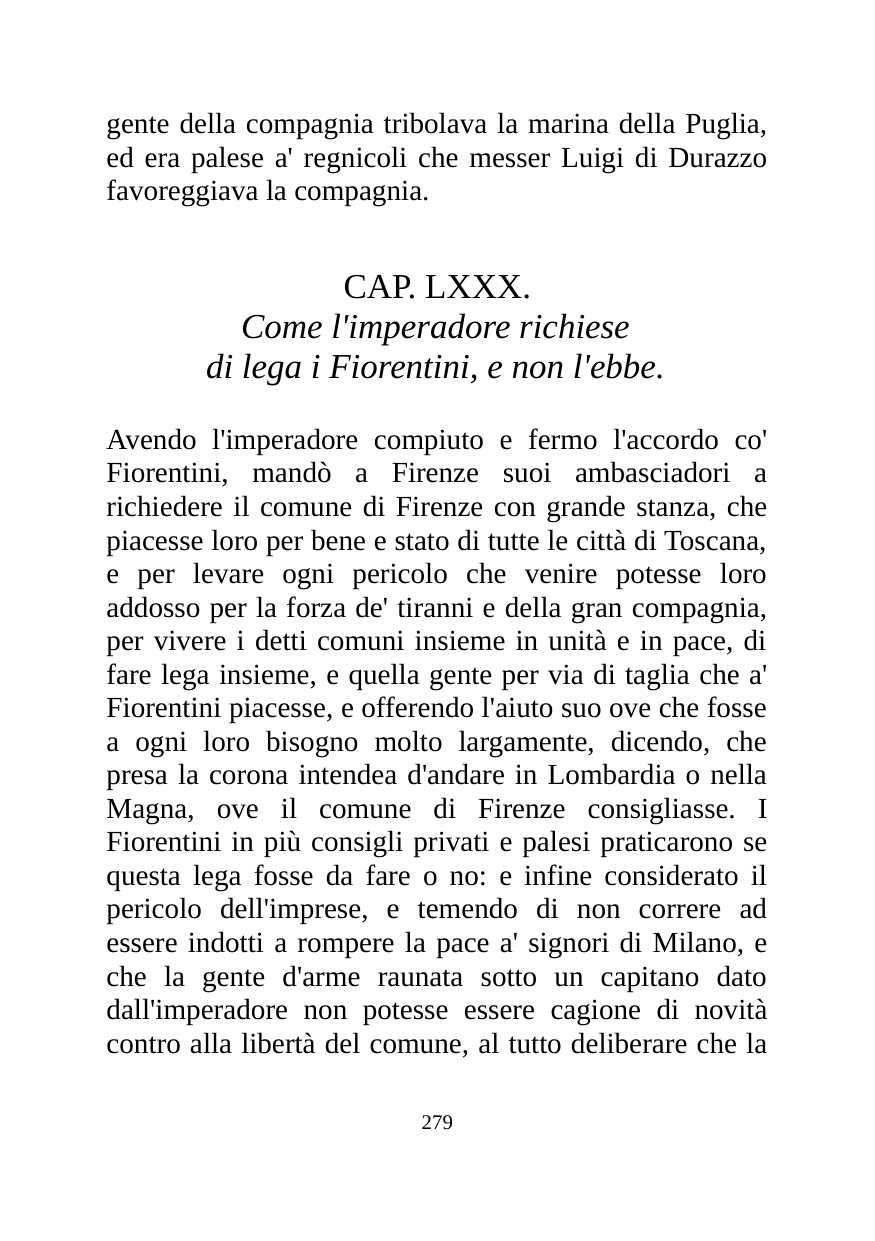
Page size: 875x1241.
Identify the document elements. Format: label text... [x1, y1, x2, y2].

text Avendo l'imperadore compiuto e fermo l'accordo co' Fiorentini, mandò a Firenze suoi ambasciadori a richiedere il comune di Firenze con grande stanza, che piacesse loro per bene e stato di tutte le città di Toscana, e per levare ogni pericolo che venire potesse loro addosso per la forza de' tiranni e della gran compagnia, per vivere i detti comuni insieme in unità e in pace, di fare lega insieme, e quella gente per via di taglia che a' Fiorentini piacesse, e offerendo l'aiuto suo ove che fosse a ogni loro bisogno molto largamente, dicendo, che presa la corona intendea d'andare in Lombardia o nella Magna, ove il comune di Firenze consigliasse. I Fiorentini in più consigli privati e palesi praticarono se questa lega fosse da fare o no: e infine considerato il pericolo dell'imprese, e temendo di non correre ad essere indotti a rompere la pace a' signori di Milano, e che la gente d'arme raunata sotto un capitano dato dall'imperadore non potesse essere cagione di novità contro alla libertà del comune, al tutto deliberare che la [106, 422, 768, 1059]
text gente della compagnia tribolava la marina della Puglia, ed era palese a' regnicoli che messer Luigi di Durazzo favoreggiava la compagnia. [106, 106, 768, 207]
subtitle CAP. LXXX. Come l'imperadore richiese di lega i Fiorentini, e non l'ebbe. [106, 266, 768, 387]
